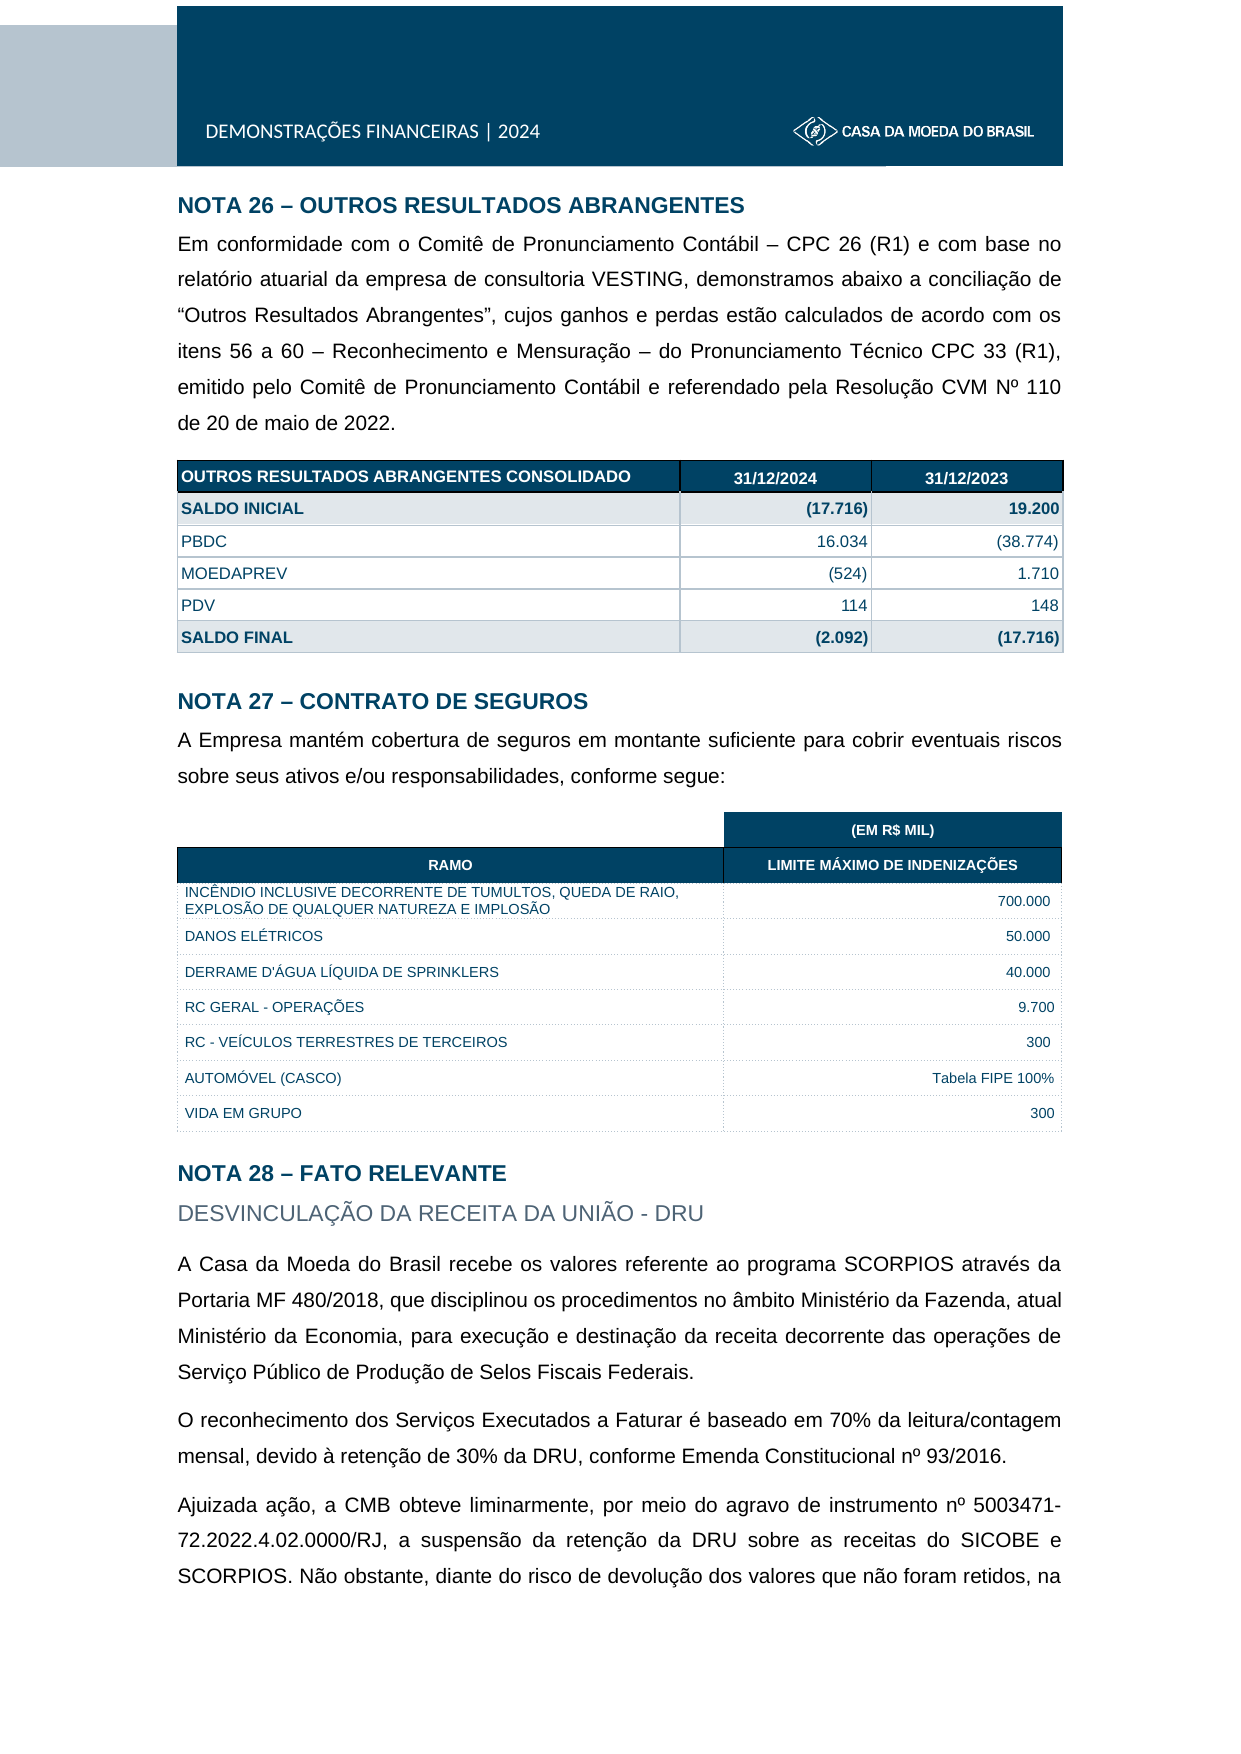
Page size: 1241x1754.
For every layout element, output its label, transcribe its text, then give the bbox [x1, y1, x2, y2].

table_cell MOEDAPREV [178, 558, 679, 588]
text A Casa da Moeda do Brasil recebe os valores referente ao programa SCORPIOS através da Portaria MF 480/2018, que disciplinou os procedimentos no âmbito Ministério da Fazenda, atual Ministério da Economia, para execução e destinação da receita decorrente das operações de Serviço Público de Produção de Selos Fiscais Federais. [177, 1252, 1063, 1383]
table_cell AUTOMÓVEL (CASCO) [177, 1060, 724, 1095]
table_cell 40.000 [724, 954, 1062, 989]
table_cell 16.034 [681, 526, 871, 556]
table_cell DERRAME D'ÁGUA LÍQUIDA DE SPRINKLERS [177, 954, 724, 989]
table_header 31/12/2024 [681, 461, 871, 491]
table_cell PBDC [178, 526, 679, 556]
table_cell SALDO INICIAL [178, 493, 679, 524]
text Em conformidade com o Comitê de Pronunciamento Contábil – CPC 26 (R1) e com base no relatório atuarial da empresa de consultoria VESTING, demonstramos abaixo a conciliação de “Outros Resultados Abrangentes”, cujos ganhos e perdas estão calculados de acordo com os itens 56 a 60 – Reconhecimento e Mensuração – do Pronunciamento Técnico CPC 33 (R1), emitido pelo Comitê de Pronunciamento Contábil e referendado pela Resolução CVM Nº 110 de 20 de maio de 2022. [177, 231, 1063, 435]
table_cell INCÊNDIO INCLUSIVE DECORRENTE DE TUMULTOS, QUEDA DE RAIO, EXPLOSÃO DE QUALQUER NATUREZA E IMPLOSÃO [177, 883, 724, 918]
subtitle NOTA 27 – CONTRATO DE SEGUROS [177, 688, 1063, 714]
table_cell 1.710 [872, 558, 1062, 588]
subtitle NOTA 28 – FATO RELEVANTE [177, 1160, 1063, 1187]
table_cell 300 [724, 1024, 1062, 1060]
text A Empresa mantém cobertura de seguros em montante suficiente para cobrir eventuais riscos sobre seus ativos e/ou responsabilidades, conforme segue: [177, 727, 1063, 787]
table_header OUTROS RESULTADOS ABRANGENTES CONSOLIDADO [178, 461, 679, 491]
table_cell 148 [872, 590, 1062, 620]
table_cell 114 [681, 590, 871, 620]
text Ajuizada ação, a CMB obteve liminarmente, por meio do agravo de instrumento nº 5003471-72.2022.4.02.0000/RJ, a suspensão da retenção da DRU sobre as receitas do SICOBE e SCORPIOS. Não obstante, diante do risco de devolução dos valores que não foram retidos, na [177, 1492, 1063, 1588]
table_header [177, 812, 724, 847]
table_cell (38.774) [872, 526, 1062, 556]
table_cell 19.200 [872, 493, 1062, 524]
text DESVINCULAÇÃO DA RECEITA DA UNIÃO - DRU [177, 1200, 1063, 1226]
table_cell (2.092) [681, 621, 871, 652]
table_cell Tabela FIPE 100% [724, 1060, 1062, 1095]
table_cell (17.716) [872, 621, 1062, 652]
table_cell 9.700 [724, 989, 1062, 1024]
table_cell RC - VEÍCULOS TERRESTRES DE TERCEIROS [177, 1024, 724, 1060]
text O reconhecimento dos Serviços Executados a Faturar é baseado em 70% da leitura/contagem mensal, devido à retenção de 30% da DRU, conforme Emenda Constitucional nº 93/2016. [177, 1408, 1063, 1468]
table_cell RC GERAL - OPERAÇÕES [177, 989, 724, 1024]
table_cell LIMITE MÁXIMO DE INDENIZAÇÕES [724, 848, 1061, 883]
table_cell 50.000 [724, 918, 1062, 953]
subtitle NOTA 26 – OUTROS RESULTADOS ABRANGENTES [177, 192, 1063, 218]
table_header (EM R$ MIL) [724, 812, 1062, 847]
table_cell (524) [681, 558, 871, 588]
table_cell PDV [178, 590, 679, 620]
table_cell VIDA EM GRUPO [177, 1095, 724, 1131]
table_cell (17.716) [681, 493, 871, 524]
table_header 31/12/2023 [872, 461, 1062, 491]
table_cell 300 [724, 1095, 1062, 1131]
table_cell RAMO [178, 848, 723, 883]
table_cell DANOS ELÉTRICOS [177, 918, 724, 953]
table_cell 700.000 [724, 883, 1062, 918]
table_cell SALDO FINAL [178, 621, 679, 652]
